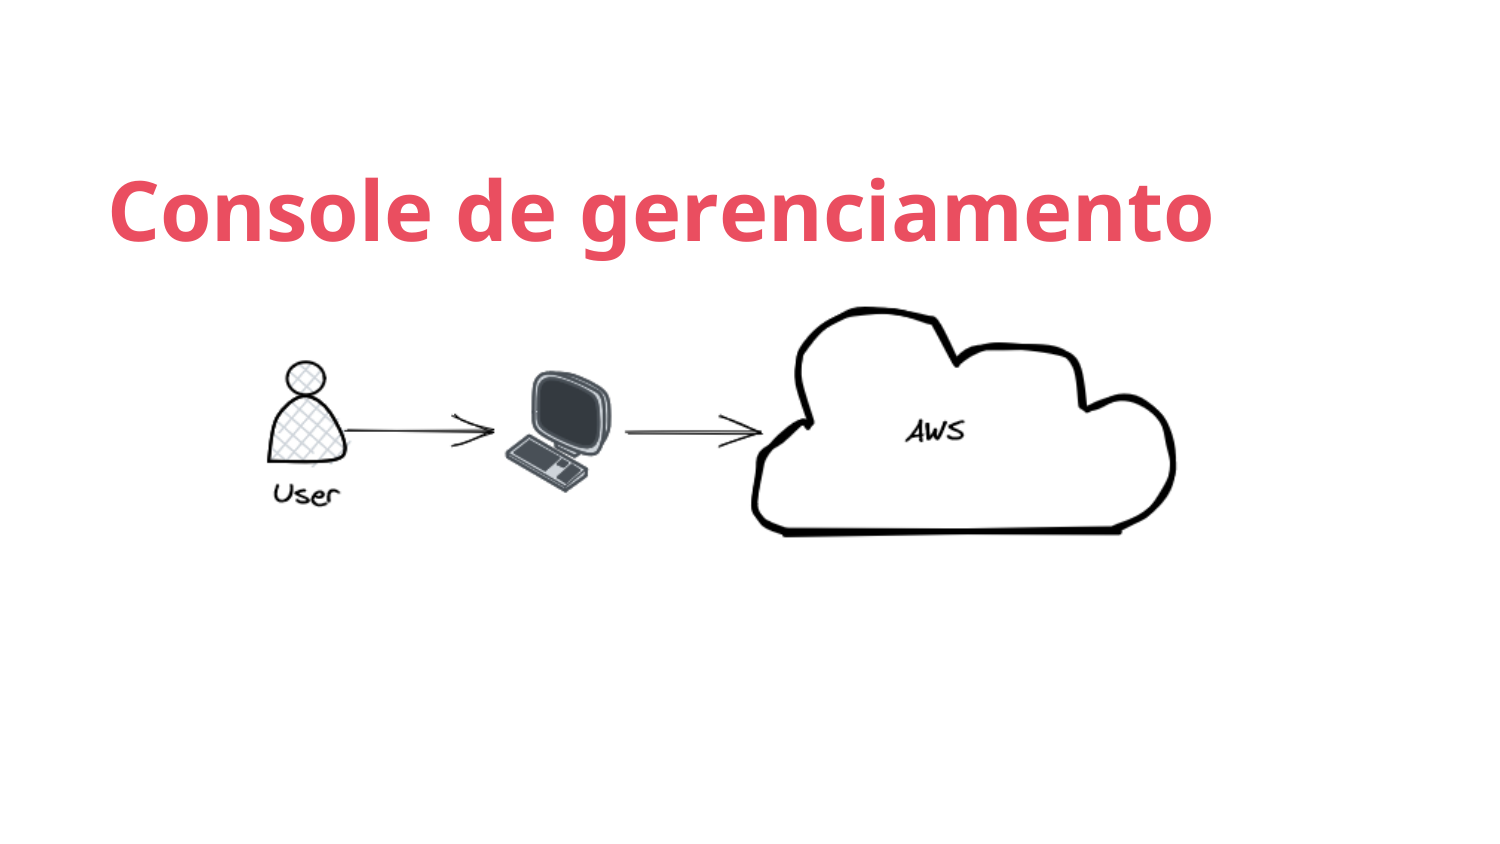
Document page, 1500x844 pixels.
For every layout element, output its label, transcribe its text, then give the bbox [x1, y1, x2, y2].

picture [254, 295, 1188, 548]
text_box Console de gerenciamento [92, 128, 1408, 268]
